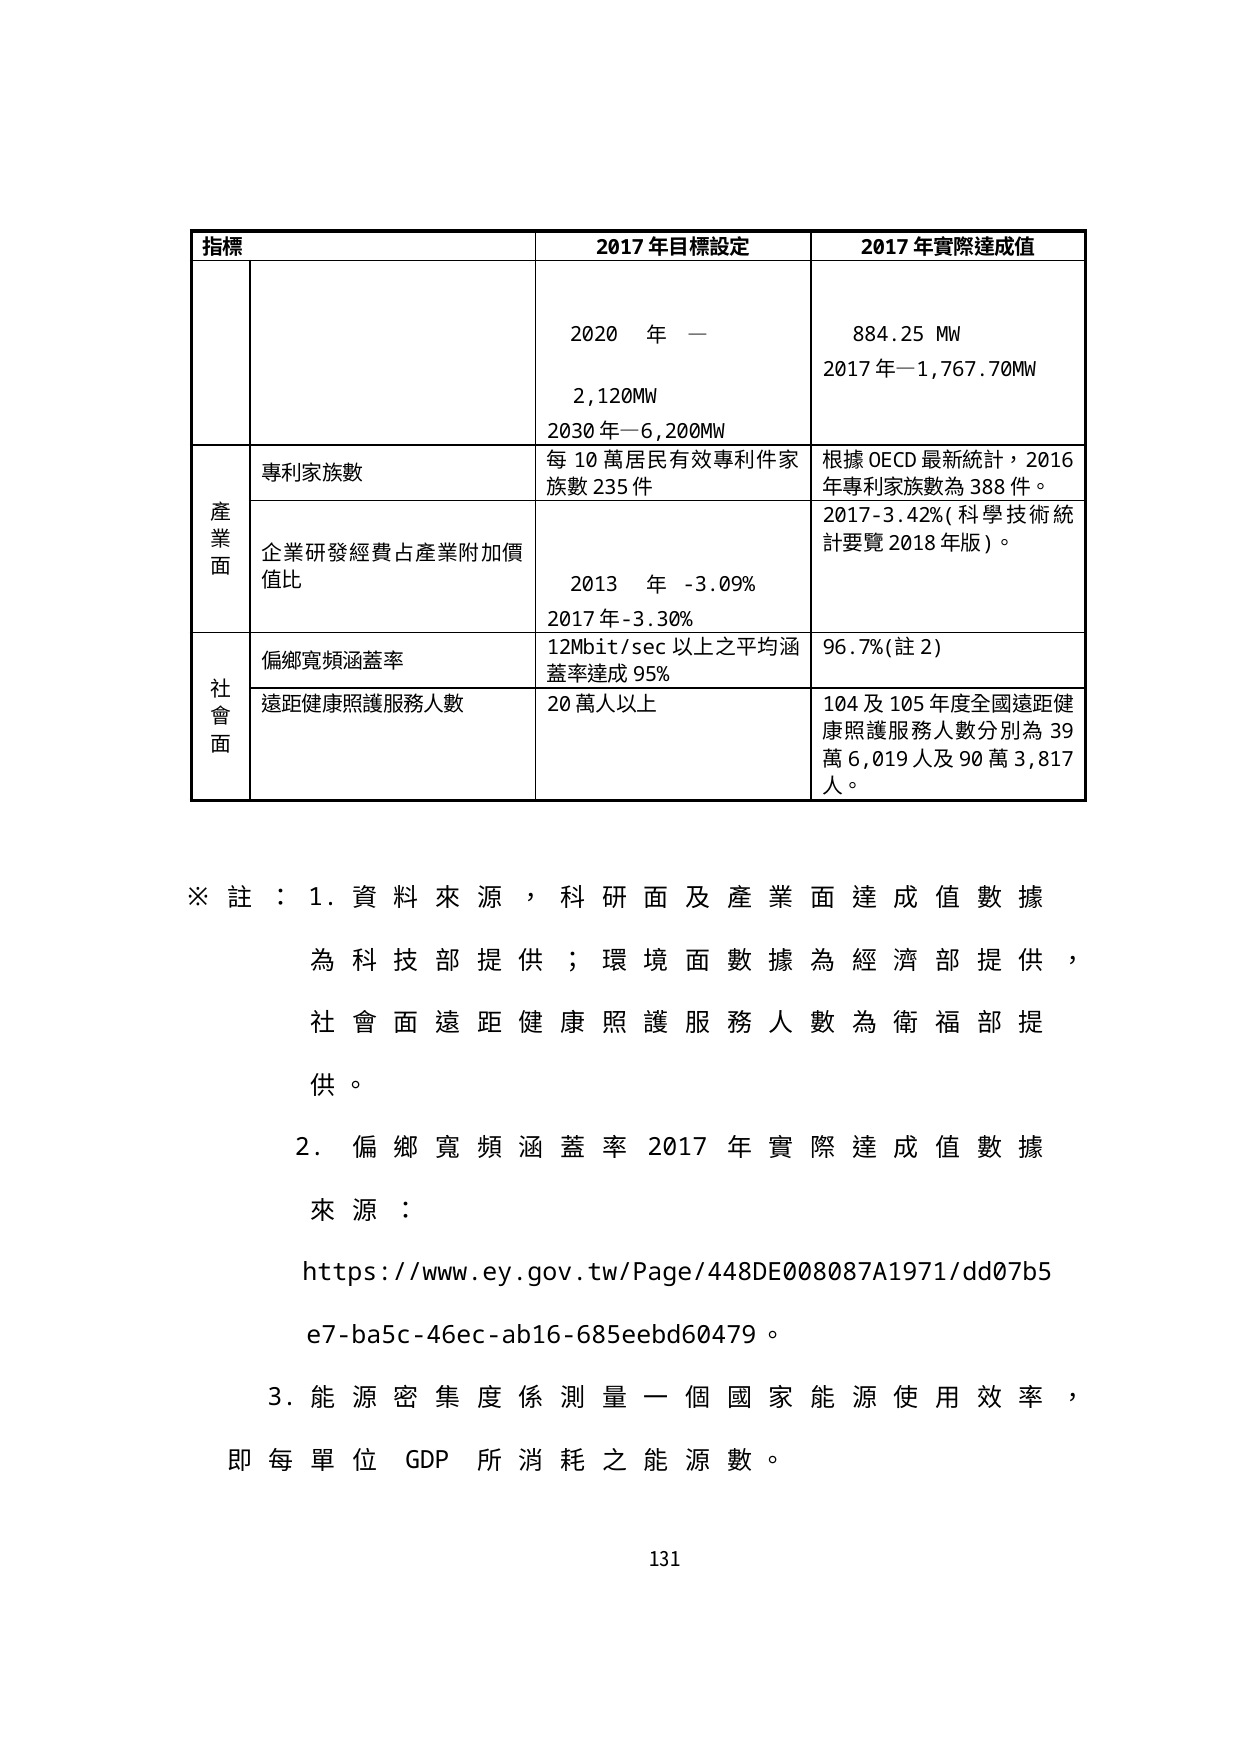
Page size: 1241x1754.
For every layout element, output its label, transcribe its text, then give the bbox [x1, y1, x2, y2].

table_cell [193, 261, 249, 444]
table_cell 12Mbit/sec以上之平均涵蓋率達成95% [536, 633, 810, 687]
table_cell 2020年—2,120MW 2030年—6,200MW [536, 261, 810, 444]
text ※註：1.資料來源，科研面及產業面達成值數據為科技部提供；環境面數據為經濟部提供，社會面遠距健康照護服務人數為衛福部提供。 [177, 854, 1052, 1104]
table_cell 專利家族數 [251, 446, 535, 499]
text 3.能源密集度係測量一個國家能源使用效率，即每單位GDP所消耗之能源數。 [198, 1354, 1052, 1479]
table_cell 104及105年度全國遠距健康照護服務人數分別為39萬6,019人及90萬3,817人。 [812, 689, 1084, 798]
table_cell 根據OECD最新統計，2016年專利家族數為388件。 [812, 446, 1084, 499]
table_cell 偏鄉寬頻涵蓋率 [251, 633, 535, 687]
table_cell 2017-3.42%(科學技術統計要覽2018年版)。 [812, 501, 1084, 631]
table_cell 遠距健康照護服務人數 [251, 689, 535, 798]
table_header 2017年目標設定 [536, 233, 810, 259]
table_cell 企業研發經費占產業附加價值比 [251, 501, 535, 631]
table_cell 每10萬居民有效專利件家族數235件 [536, 446, 810, 499]
table_cell 2013年-3.09% 2017年-3.30% [536, 501, 810, 631]
table_cell 社會面 [193, 633, 249, 798]
table_header 2017年實際達成值 [812, 233, 1084, 259]
table_cell 884.25 MW 2017年—1,767.70MW [812, 261, 1084, 444]
table_header 指標 [193, 233, 535, 259]
table_cell [251, 261, 535, 444]
table_cell 產業面 [193, 446, 249, 631]
table_cell 96.7%(註2) [812, 633, 1084, 687]
table_cell 20萬人以上 [536, 689, 810, 798]
text 2.偏鄉寬頻涵蓋率2017年實際達成值數據來源： https://www.ey.gov.tw/Page/448DE008087A1971/dd07b5e7-ba5c-46ec-ab16-685eebd60479。 [238, 1104, 1052, 1354]
